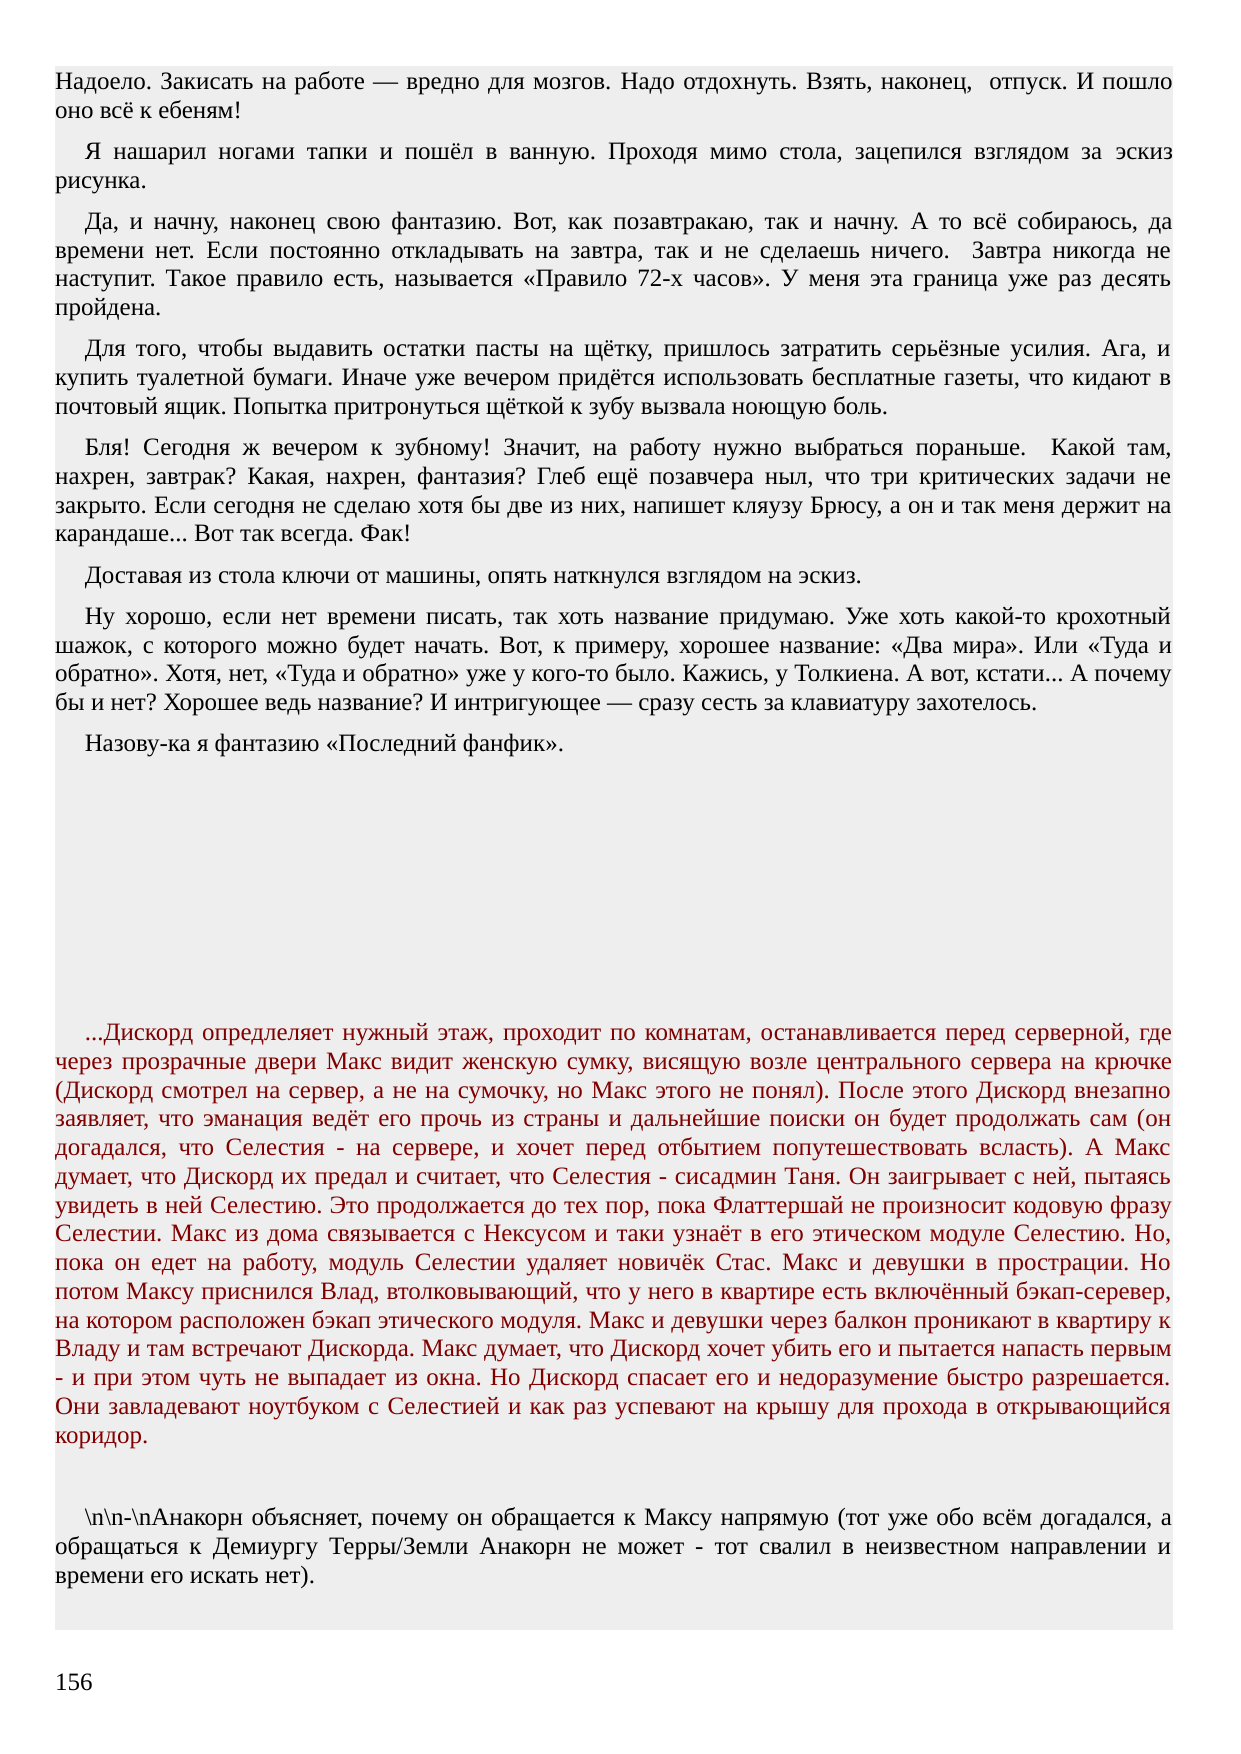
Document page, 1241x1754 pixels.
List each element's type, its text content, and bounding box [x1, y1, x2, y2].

text \n\n-\nАнакорн объясняет, почему он обращается к Максу напрямую (тот уже обо всём догадался, а обращаться к Демиургу Терры/Земли Анакорн не может - тот свалил в неизвестном направлении и времени его искать нет). [55, 1502, 1173, 1588]
text ...Дискорд опредлеляет нужный этаж, проходит по комнатам, останавливается перед серверной, где через прозрачные двери Макс видит женскую сумку, висящую возле центрального сервера на крючке (Дискорд смотрел на сервер, а не на сумочку, но Макс этого не понял). После этого Дискорд внезапно заявляет, что эманация ведёт его прочь из страны и дальнейшие поиски он будет продолжать сам (он догадался, что Селестия - на сервере, и хочет перед отбытием попутешествовать всласть). А Макс думает, что Дискорд их предал и считает, что Селестия - сисадмин Таня. Он заигрывает с ней, пытаясь увидеть в ней Селестию. Это продолжается до тех пор, пока Флаттершай не произносит кодовую фразу Селестии. Макс из дома связывается с Нексусом и таки узнаёт в его этическом модуле Селестию. Но, пока он едет на работу, модуль Селестии удаляет новичёк Стас. Макс и девушки в прострации. Но потом Максу приснился Влад, втолковывающий, что у него в квартире есть включённый бэкап-серевер, на котором расположен бэкап этического модуля. Макс и девушки через балкон проникают в квартиру к Владу и там встречают Дискорда. Макс думает, что Дискорд хочет убить его и пытается напасть первым - и при этом чуть не выпадает из окна. Но Дискорд спасает его и недоразумение быстро разрешается. Они завладевают ноутбуком с Селестией и как раз успевают на крышу для прохода в открывающийся коридор. [55, 1017, 1173, 1448]
text Для того, чтобы выдавить остатки пасты на щётку, пришлось затратить серьёзные усилия. Ага, и купить туалетной бумаги. Иначе уже вечером придётся использовать бесплатные газеты, что кидают в почтовый ящик. Попытка притронуться щёткой к зубу вызвала ноющую боль. [55, 333, 1173, 420]
text Назову-ка я фантазию «Последний фанфик». [55, 728, 1173, 757]
text Я нашарил ногами тапки и пошёл в ванную. Проходя мимо стола, зацепился взглядом за эскиз рисунка. [55, 136, 1173, 193]
text Надоело. Закисать на работе — вредно для мозгов. Надо отдохнуть. Взять, наконец, отпуск. И пошло оно всё к ебеням! [55, 66, 1173, 123]
text Доставая из стола ключи от машины, опять наткнулся взглядом на эскиз. [55, 560, 1173, 588]
text Бля! Сегодня ж вечером к зубному! Значит, на работу нужно выбраться пораньше. Какой там, нахрен, завтрак? Какая, нахрен, фантазия? Глеб ещё позавчера ныл, что три критических задачи не закрыто. Если сегодня не сделаю хотя бы две из них, напишет кляузу Брюсу, а он и так меня держит на карандаше... Вот так всегда. Фак! [55, 432, 1173, 547]
text Ну хорошо, если нет времени писать, так хоть название придумаю. Уже хоть какой-то крохотный шажок, с которого можно будет начать. Вот, к примеру, хорошее название: «Два мира». Или «Туда и обратно». Хотя, нет, «Туда и обратно» уже у кого-то было. Кажись, у Толкиена. А вот, кстати... А почему бы и нет? Хорошее ведь название? И интригующее — сразу сесть за клавиатуру захотелось. [55, 601, 1173, 716]
text Да, и начну, наконец свою фантазию. Вот, как позавтракаю, так и начну. А то всё собираюсь, да времени нет. Если постоянно откладывать на завтра, так и не сделаешь ничего. Завтра никогда не наступит. Такое правило есть, называется «Правило 72-х часов». У меня эта граница уже раз десять пройдена. [55, 206, 1173, 321]
